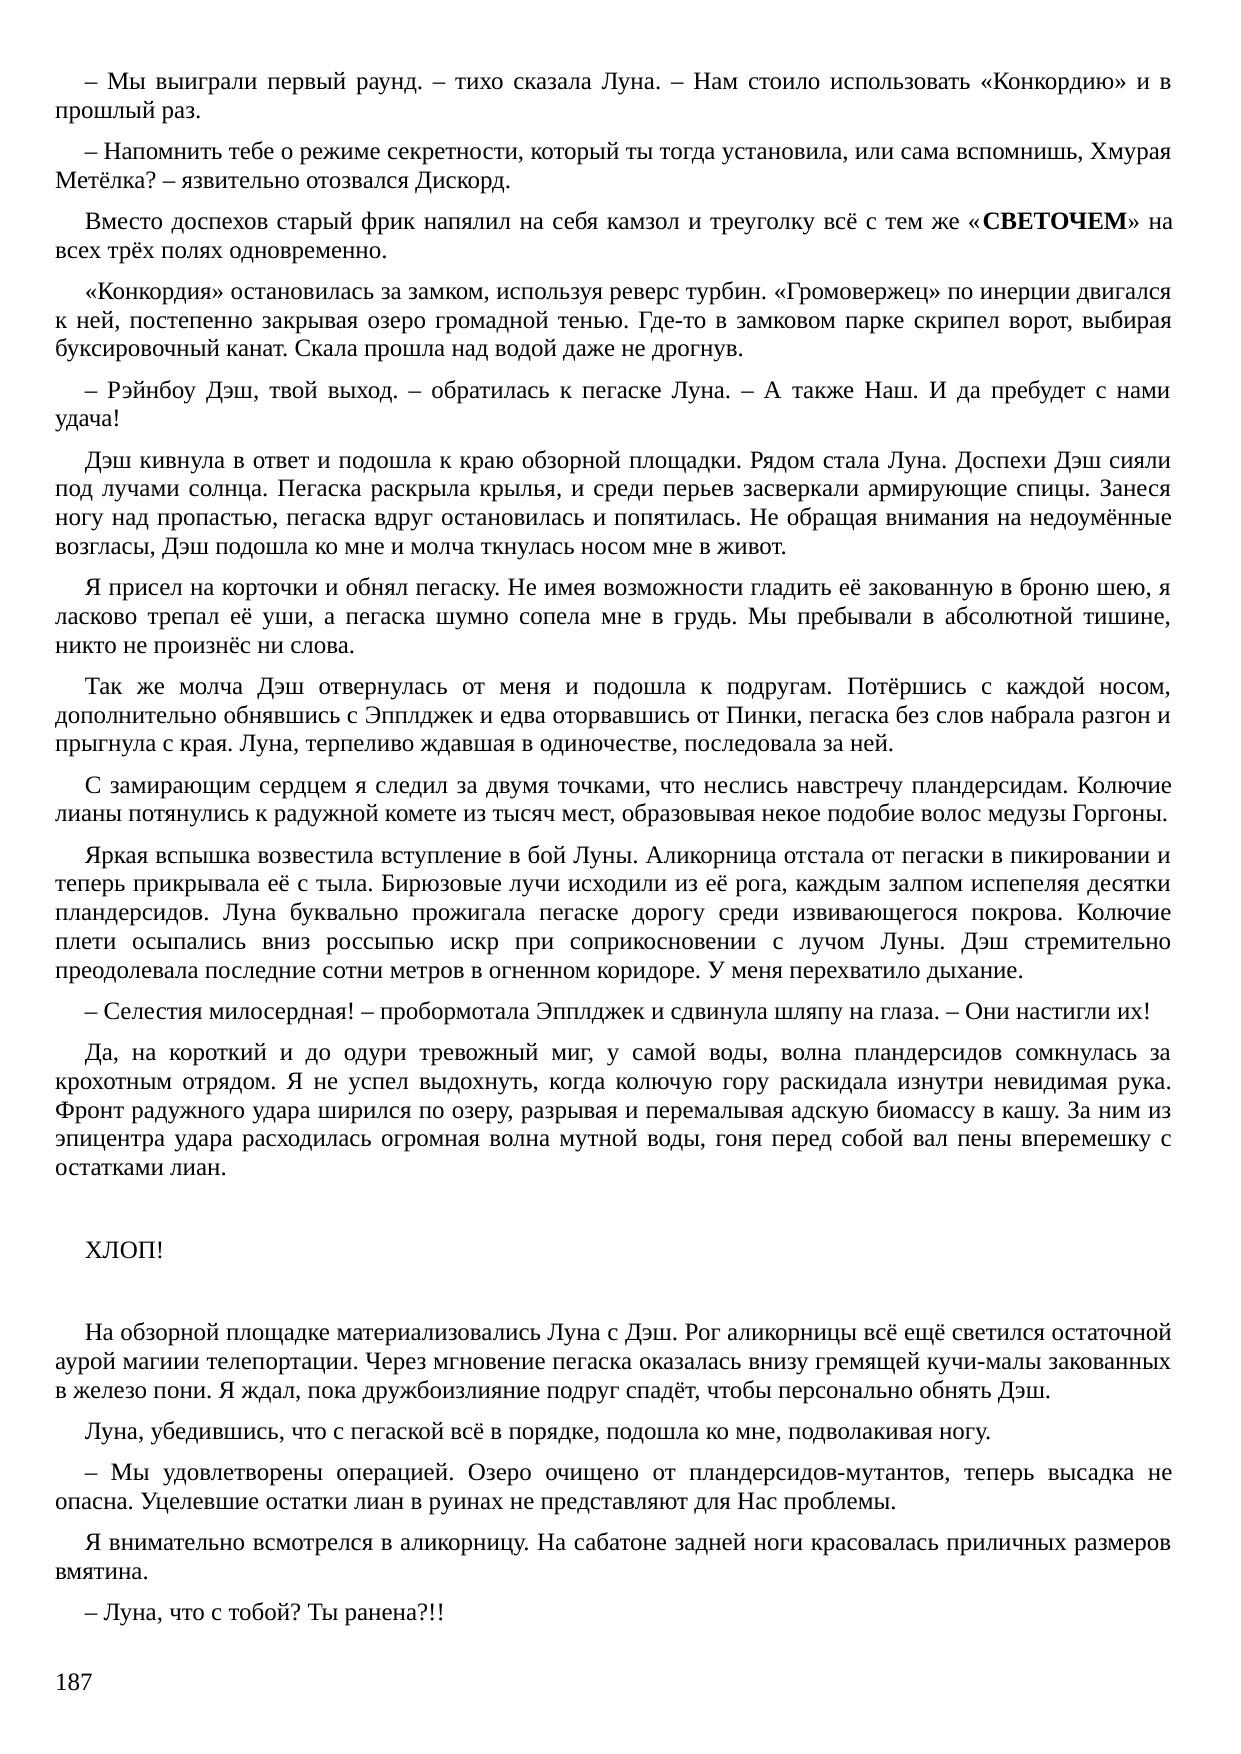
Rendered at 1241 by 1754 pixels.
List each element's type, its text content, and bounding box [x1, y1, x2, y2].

text Яркая вспышка возвестила вступление в бой Луны. Аликорница отстала от пегаски в пикировании и теперь прикрывала её с тыла. Бирюзовые лучи исходили из её рога, каждым залпом испепеляя десятки пландерсидов. Луна буквально прожигала пегаске дорогу среди извивающегося покрова. Колючие плети осыпались вниз россыпью искр при соприкосновении с лучом Луны. Дэш стремительно преодолевала последние сотни метров в огненном коридоре. У меня перехватило дыхание. [55, 840, 1173, 983]
text ХЛОП! [55, 1235, 1173, 1263]
text Я присел на корточки и обнял пегаску. Не имея возможности гладить её закованную в броню шею, я ласково трепал её уши, а пегаска шумно сопела мне в грудь. Мы пребывали в абсолютной тишине, никто не произнёс ни слова. [55, 572, 1173, 658]
text Да, на короткий и до одури тревожный миг, у самой воды, волна пландерсидов сомкнулась за крохотным отрядом. Я не успел выдохнуть, когда колючую гору раскидала изнутри невидимая рука. Фронт радужного удара ширился по озеру, разрывая и перемалывая адскую биомассу в кашу. За ним из эпицентра удара расходилась огромная волна мутной воды, гоня перед собой вал пены вперемешку с остатками лиан. [55, 1037, 1173, 1181]
text «Конкордия» остановилась за замком, используя реверс турбин. «Громовержец» по инерции двигался к ней, постепенно закрывая озеро громадной тенью. Где-то в замковом парке скрипел ворот, выбирая буксировочный канат. Скала прошла над водой даже не дрогнув. [55, 276, 1173, 362]
text – Рэйнбоу Дэш, твой выход. – обратилась к пегаске Луна. – А также Наш. И да пребудет с нами удача! [55, 375, 1173, 432]
text Я внимательно всмотрелся в аликорницу. На сабатоне задней ноги красовалась приличных размеров вмятина. [55, 1527, 1173, 1585]
text На обзорной площадке материализовались Луна с Дэш. Рог аликорницы всё ещё светился остаточной аурой магиии телепортации. Через мгновение пегаска оказалась внизу гремящей кучи-малы закованных в железо пони. Я ждал, пока дружбоизлияние подруг спадёт, чтобы персонально обнять Дэш. [55, 1317, 1173, 1403]
text Дэш кивнула в ответ и подошла к краю обзорной площадки. Рядом стала Луна. Доспехи Дэш сияли под лучами солнца. Пегаска раскрыла крылья, и среди перьев засверкали армирующие спицы. Занеся ногу над пропастью, пегаска вдруг остановилась и попятилась. Не обращая внимания на недоумённые возгласы, Дэш подошла ко мне и молча ткнулась носом мне в живот. [55, 445, 1173, 560]
text С замирающим сердцем я следил за двумя точками, что неслись навстречу пландерсидам. Колючие лианы потянулись к радужной комете из тысяч мест, образовывая некое подобие волос медузы Горгоны. [55, 770, 1173, 827]
text – Напомнить тебе о режиме секретности, который ты тогда установила, или сама вспомнишь, Хмурая Метёлка? – язвительно отозвался Дискорд. [55, 136, 1173, 193]
text Так же молча Дэш отвернулась от меня и подошла к подругам. Потёршись с каждой носом, дополнительно обнявшись с Эпплджек и едва оторвавшись от Пинки, пегаска без слов набрала разгон и прыгнула с края. Луна, терпеливо ждавшая в одиночестве, последовала за ней. [55, 671, 1173, 757]
text – Мы выиграли первый раунд. – тихо сказала Луна. – Нам стоило использовать «Конкордию» и в прошлый раз. [55, 66, 1173, 123]
text – Мы удовлетворены операцией. Озеро очищено от пландерсидов-мутантов, теперь высадка не опасна. Уцелевшие остатки лиан в руинах не представляют для Нас проблемы. [55, 1457, 1173, 1515]
text – Селестия милосердная! – пробормотала Эпплджек и сдвинула шляпу на глаза. – Они настигли их! [55, 996, 1173, 1025]
text Вместо доспехов старый фрик напялил на себя камзол и треуголку всё с тем же «СВЕТОЧЕМ» на всех трёх полях одновременно. [55, 206, 1173, 263]
text Луна, убедившись, что с пегаской всё в порядке, подошла ко мне, подволакивая ногу. [55, 1416, 1173, 1445]
text – Луна, что с тобой? Ты ранена?!! [55, 1597, 1173, 1626]
